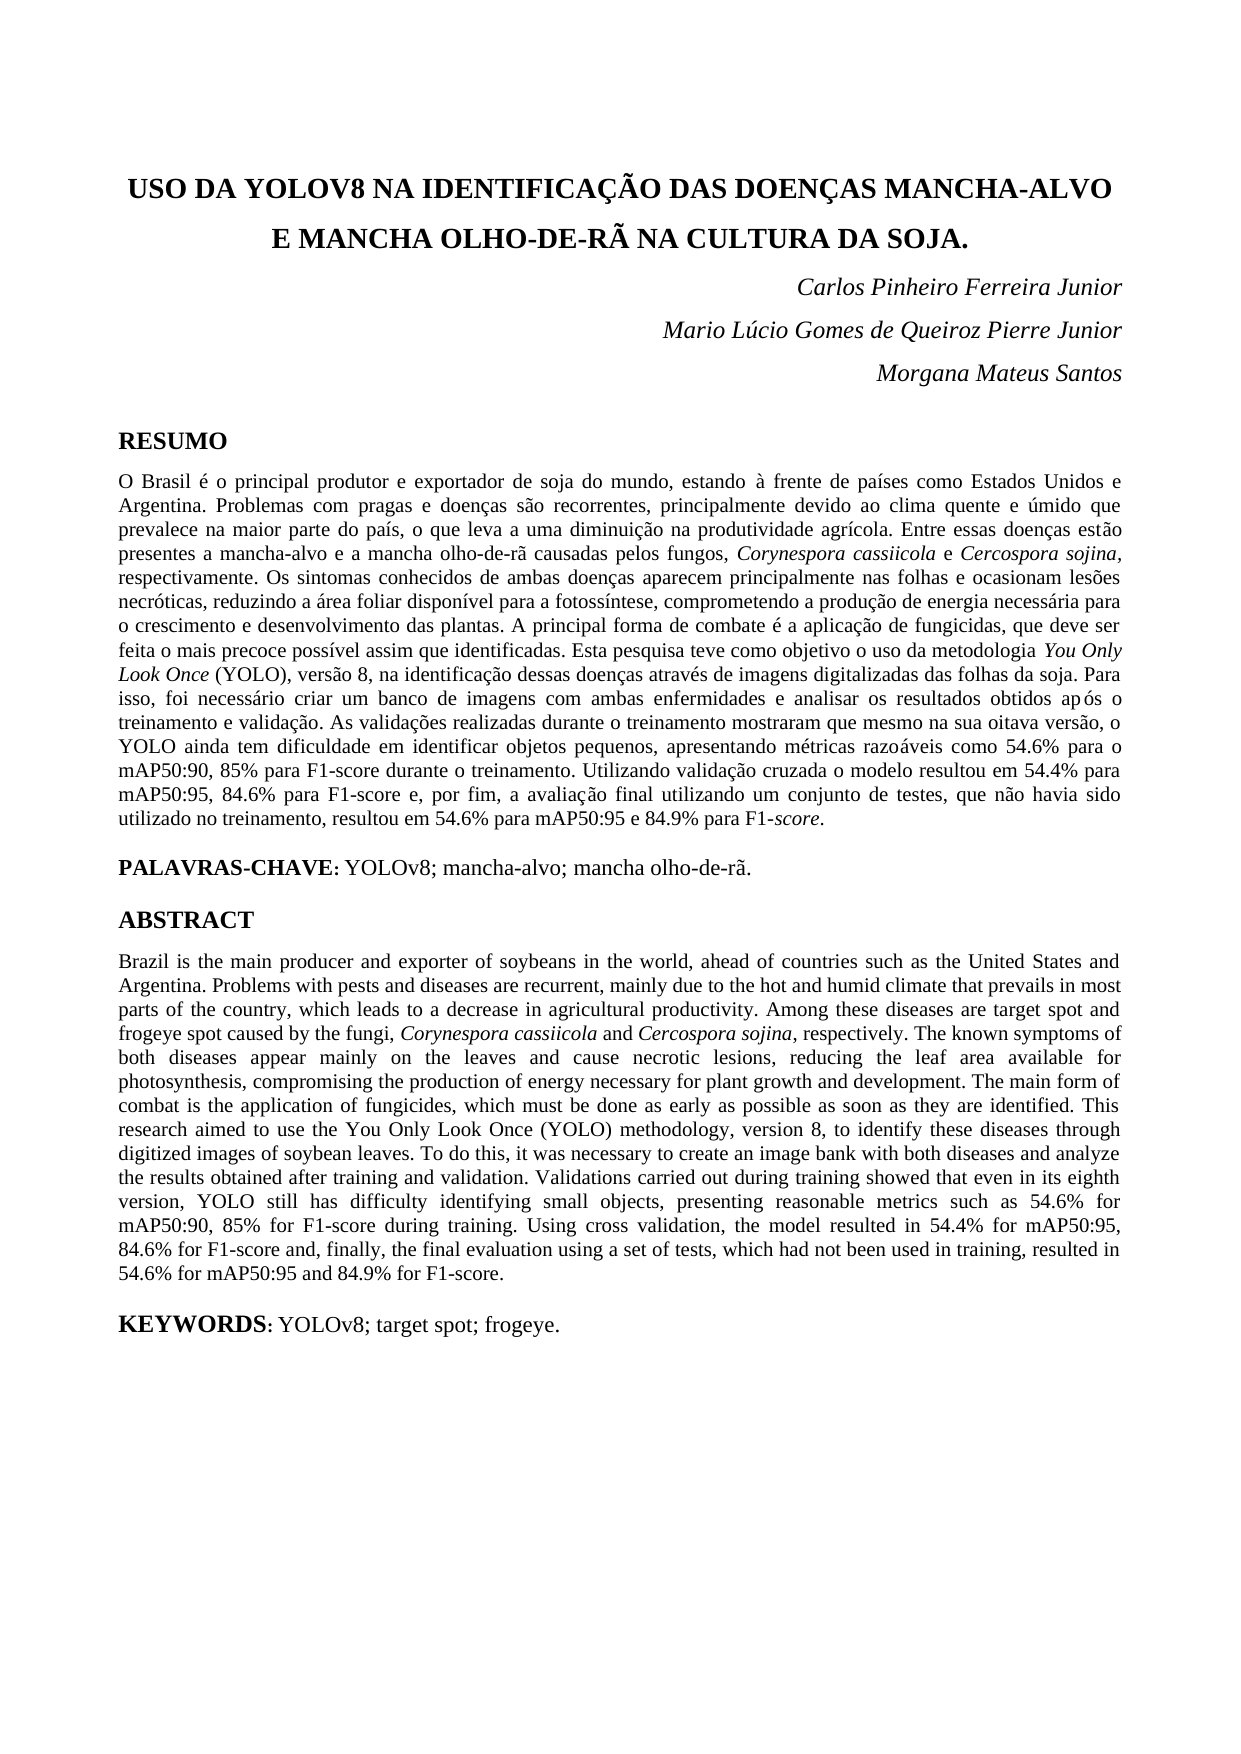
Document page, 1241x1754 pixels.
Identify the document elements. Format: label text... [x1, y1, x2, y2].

text ABSTRACT [118, 905, 1122, 934]
text RESUMO [118, 426, 1122, 455]
text O Brasil é o principal produtor e exportador de soja do mundo, estando à frente de países como Estados Unidos e Argentina. Problemas com pragas e doenças são recorrentes, principalmente devido ao clima quente e úmido que prevalece na maior parte do país, o que leva a uma diminuição na produtividade agrícola. Entre essas doenças estão presentes a mancha-alvo e a mancha olho-de-rã causadas pelos fungos, Corynespora cassiicola e Cercospora sojina, respectivamente. Os sintomas conhecidos de ambas doenças aparecem principalmente nas folhas e ocasionam lesões necróticas, reduzindo a área foliar disponível para a fotossíntese, comprometendo a produção de energia necessária para o crescimento e desenvolvimento das plantas. A principal forma de combate é a aplicação de fungicidas, que deve ser feita o mais precoce possível assim que identificadas. Esta pesquisa teve como objetivo o uso da metodologia You Only Look Once (YOLO), versão 8, na identificação dessas doenças através de imagens digitalizadas das folhas da soja. Para isso, foi necessário criar um banco de imagens com ambas enfermidades e analisar os resultados obtidos após o treinamento e validação. As validações realizadas durante o treinamento mostraram que mesmo na sua oitava versão, o YOLO ainda tem dificuldade em identificar objetos pequenos, apresentando métricas razoáveis como 54.6% para o mAP50:90, 85% para F1-score durante o treinamento. Utilizando validação cruzada o modelo resultou em 54.4% para mAP50:95, 84.6% para F1-score e, por fim, a avaliação final utilizando um conjunto de testes, que não havia sido utilizado no treinamento, resultou em 54.6% para mAP50:95 e 84.9% para F1-score. [118, 469, 1122, 830]
text Brazil is the main producer and exporter of soybeans in the world, ahead of countries such as the United States and Argentina. Problems with pests and diseases are recurrent, mainly due to the hot and humid climate that prevails in most parts of the country, which leads to a decrease in agricultural productivity. Among these diseases are target spot and frogeye spot caused by the fungi, Corynespora cassiicola and Cercospora sojina, respectively. The known symptoms of both diseases appear mainly on the leaves and cause necrotic lesions, reducing the leaf area available for photosynthesis, compromising the production of energy necessary for plant growth and development. The main form of combat is the application of fungicides, which must be done as early as possible as soon as they are identified. This research aimed to use the You Only Look Once (YOLO) methodology, version 8, to identify these diseases through digitized images of soybean leaves. To do this, it was necessary to create an image bank with both diseases and analyze the results obtained after training and validation. Validations carried out during training showed that even in its eighth version, YOLO still has difficulty identifying small objects, presenting reasonable metrics such as 54.6% for mAP50:90, 85% for F1-score during training. Using cross validation, the model resulted in 54.4% for mAP50:95, 84.6% for F1-score and, finally, the final evaluation using a set of tests, which had not been used in training, resulted in 54.6% for mAP50:95 and 84.9% for F1-score. [118, 948, 1122, 1285]
text Carlos Pinheiro Ferreira Junior [118, 272, 1122, 300]
text KEYWORDS: YOLOv8; target spot; frogeye. [118, 1309, 1122, 1338]
text PALAVRAS-CHAVE: YOLOv8; mancha-alvo; mancha olho-de-rã. [118, 854, 1122, 880]
text Mario Lúcio Gomes de Queiroz Pierre Junior Morgana Mateus Santos [118, 315, 1122, 387]
title USO DA YOLOV8 NA IDENTIFICAÇÃO DAS DOENÇAS MANCHA-ALVO E MANCHA OLHO-DE-RÃ NA CULTURA DA SOJA. [118, 171, 1122, 255]
